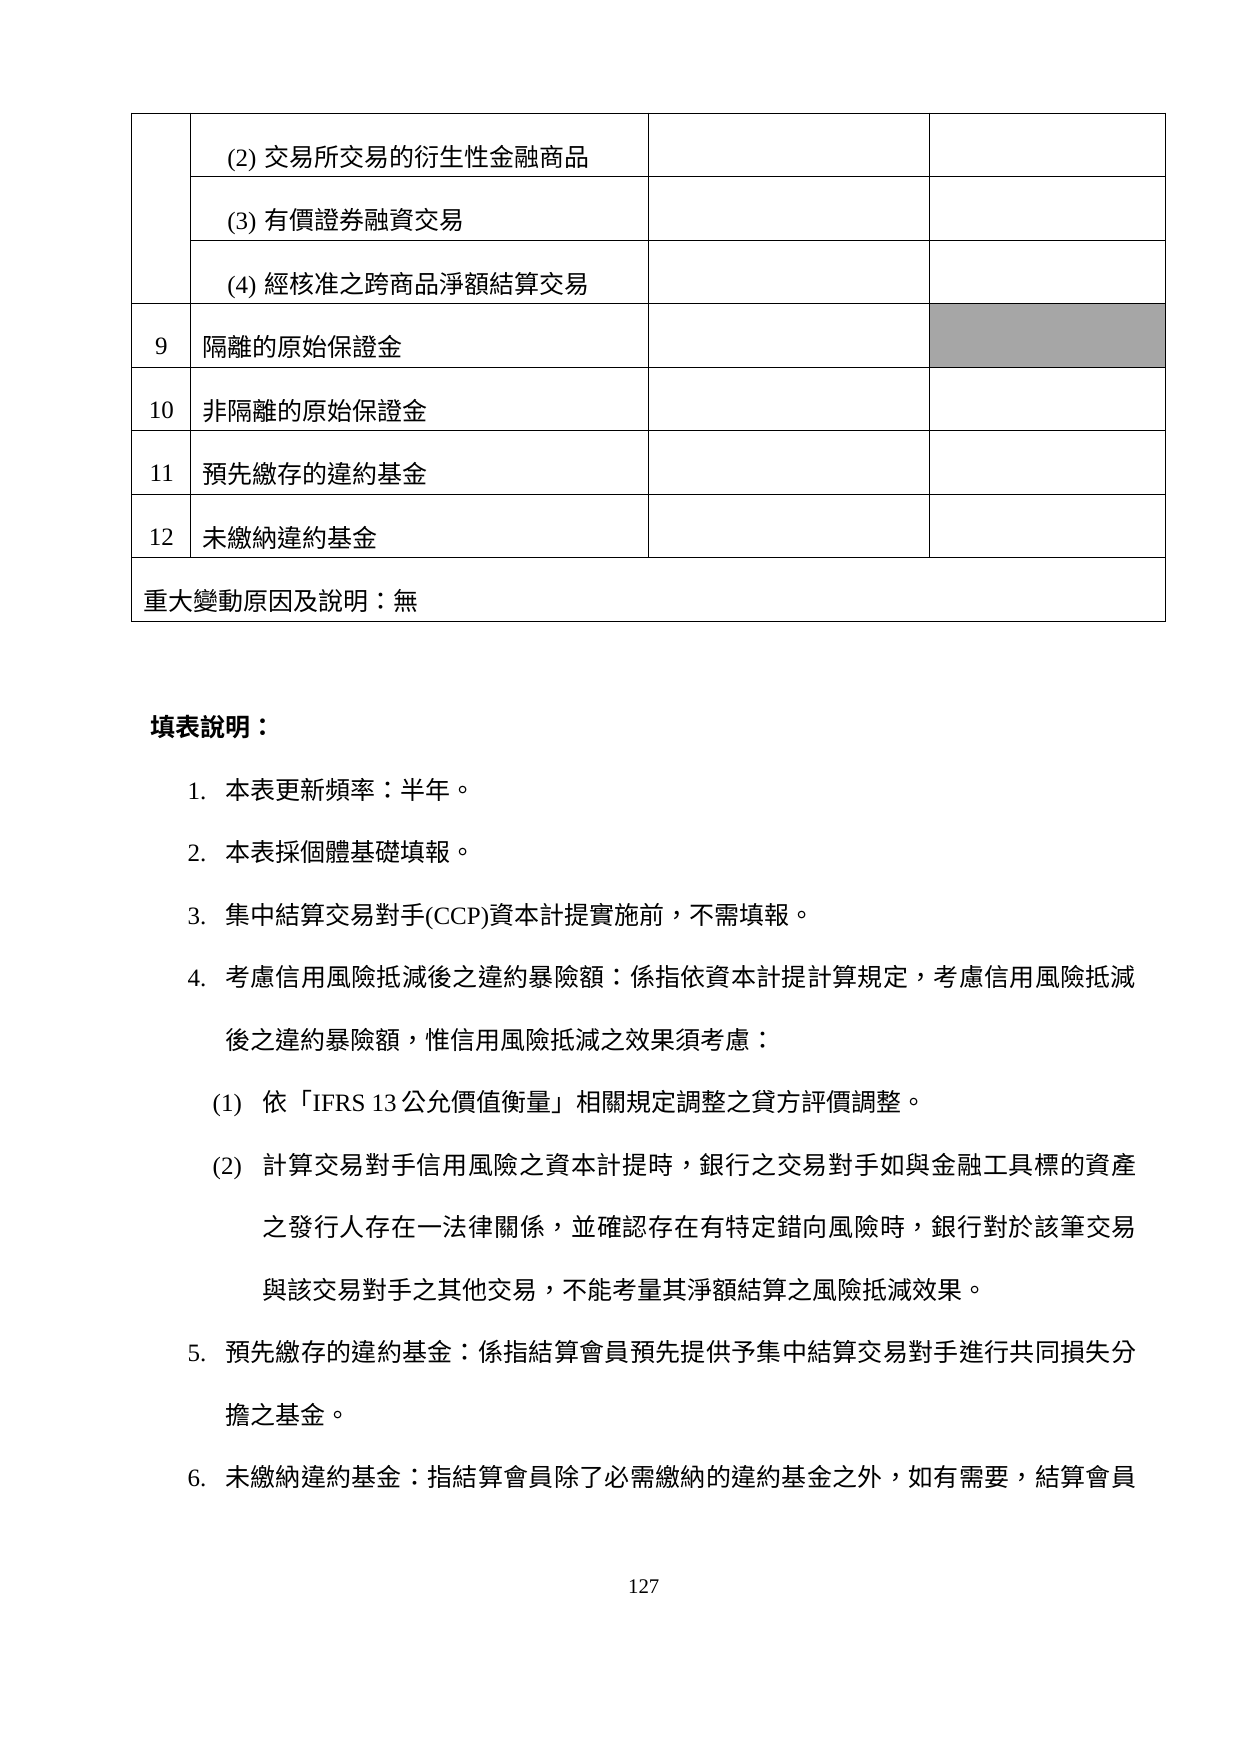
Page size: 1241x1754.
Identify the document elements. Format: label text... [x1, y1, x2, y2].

table_cell [930, 304, 1165, 367]
list 計算交易對手信用風險之資本計提時，銀行之交易對手如與金融工具標的資產之發行人存在一法律關係，並確認存在有特定錯向風險時，銀行對於該筆交易與該交易對手之其他交易，不能考量其淨額結算之風險抵減效果。 [212, 1122, 1137, 1309]
table_cell 12 [132, 495, 190, 557]
table_cell [649, 241, 929, 303]
table_cell [132, 114, 190, 303]
table_cell [930, 177, 1165, 239]
list 集中結算交易對手(CCP)資本計提實施前，不需填報。 [187, 872, 1137, 934]
table_cell [649, 495, 929, 557]
table_cell 交易所交易的衍生性金融商品 [191, 114, 648, 176]
list 本表採個體基礎填報。 [187, 809, 1137, 872]
table_cell [649, 177, 929, 239]
list 預先繳存的違約基金：係指結算會員預先提供予集中結算交易對手進行共同損失分擔之基金。 [187, 1309, 1137, 1434]
table_cell 隔離的原始保證金 [191, 304, 648, 367]
list 未繳納違約基金：指結算會員除了必需繳納的違約基金之外，如有需要，結算會員 [187, 1434, 1137, 1497]
text 填表說明： [150, 684, 1137, 747]
table_cell 9 [132, 304, 190, 367]
table_cell 11 [132, 431, 190, 494]
list 考慮信用風險抵減後之違約暴險額：係指依資本計提計算規定，考慮信用風險抵減後之違約暴險額，惟信用風險抵減之效果須考慮： [187, 934, 1137, 1059]
table_cell 非隔離的原始保證金 [191, 368, 648, 430]
table_cell [649, 114, 929, 176]
table_cell [930, 495, 1165, 557]
table_cell 10 [132, 368, 190, 430]
table_cell [930, 114, 1165, 176]
table_cell [649, 368, 929, 430]
table_cell 預先繳存的違約基金 [191, 431, 648, 494]
table_cell [930, 368, 1165, 430]
table_cell 經核准之跨商品淨額結算交易 [191, 241, 648, 303]
list 依「IFRS 13公允價值衡量」相關規定調整之貸方評價調整。 [212, 1059, 1137, 1122]
table_cell [930, 431, 1165, 494]
list 本表更新頻率：半年。 [187, 747, 1137, 809]
table_cell 未繳納違約基金 [191, 495, 648, 557]
table_cell [930, 241, 1165, 303]
table_cell [649, 431, 929, 494]
table_cell 有價證券融資交易 [191, 177, 648, 239]
table_cell [649, 304, 929, 367]
table_cell 重大變動原因及說明：無 [132, 558, 1165, 621]
